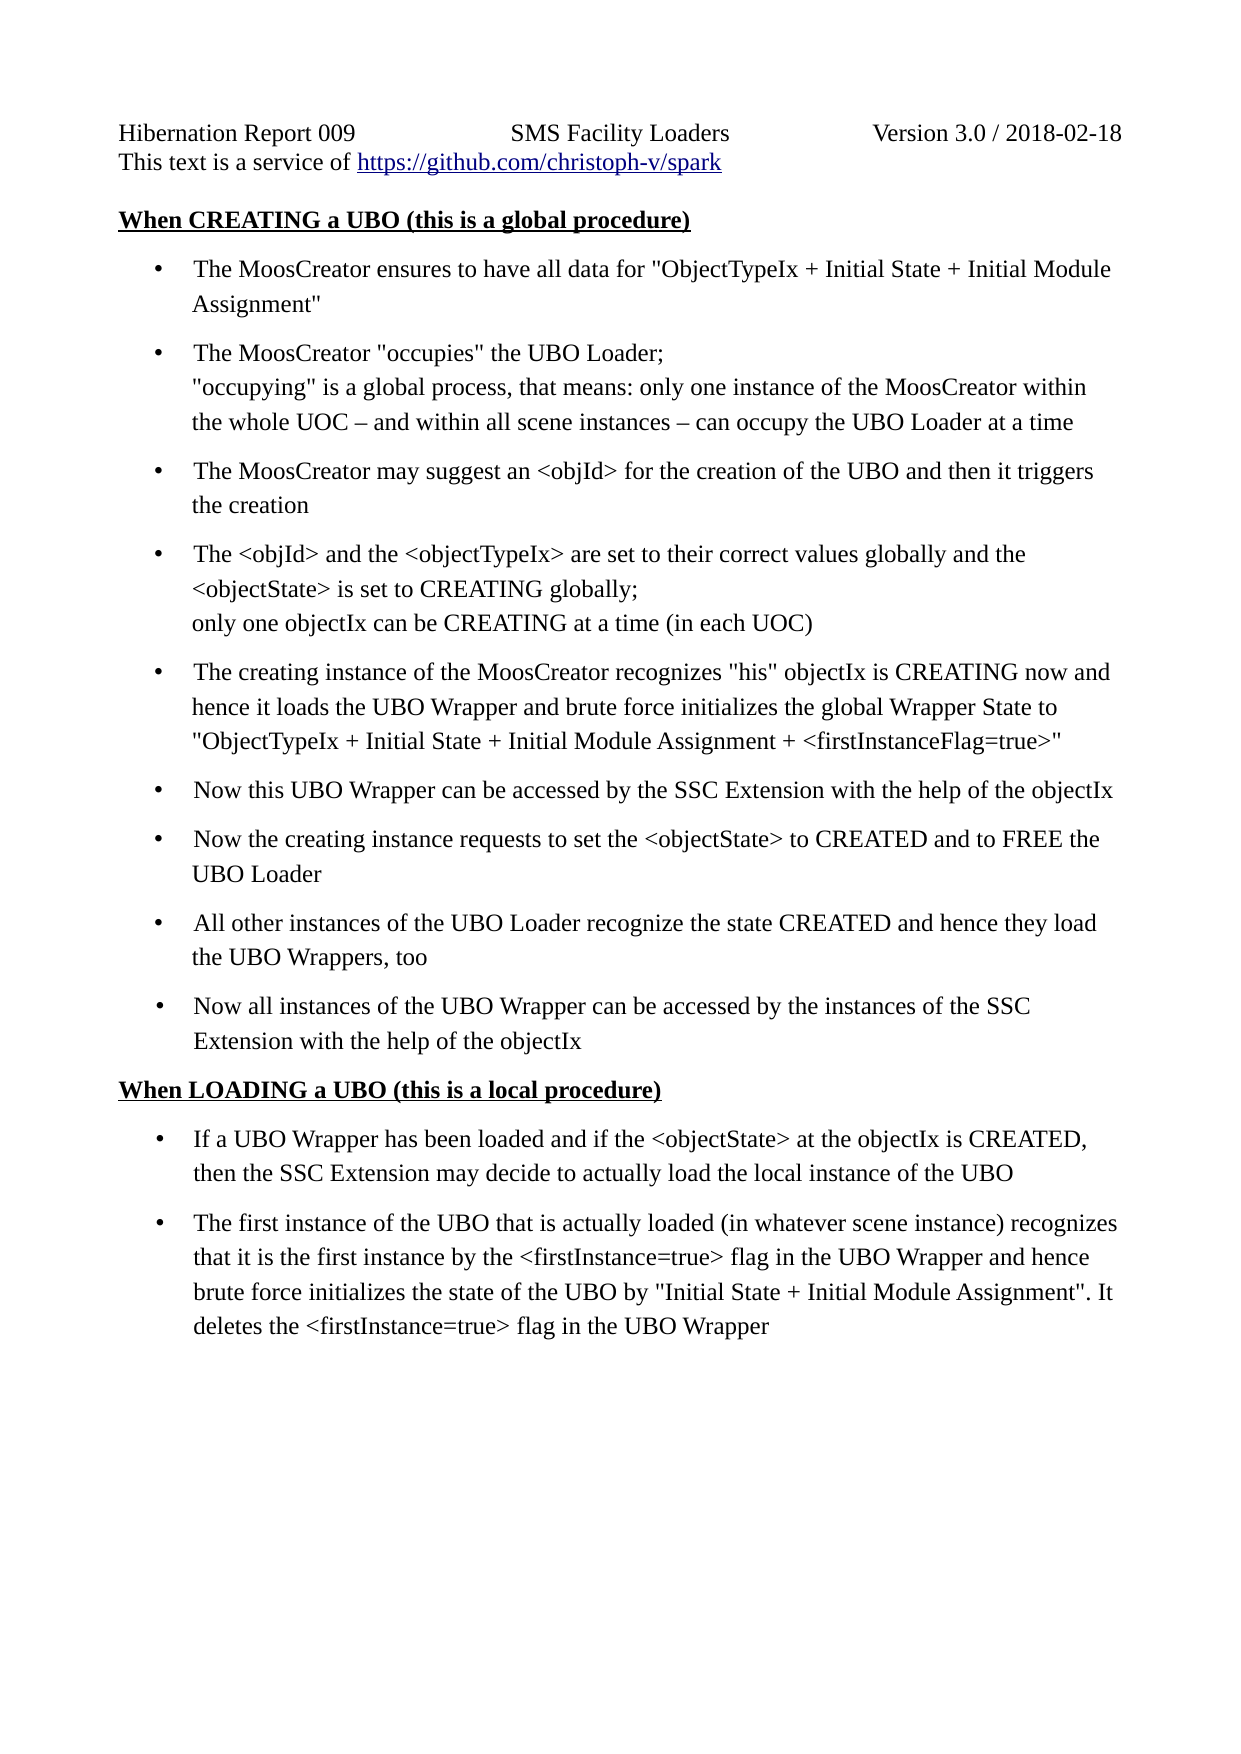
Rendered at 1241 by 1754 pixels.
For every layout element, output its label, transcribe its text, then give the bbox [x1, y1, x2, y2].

text When CREATING a UBO (this is a global procedure) [118, 205, 1122, 234]
list All other instances of the UBO Loader recognize the state CREATED and hence they load the UBO Wrappers, too [154, 908, 1122, 971]
list The MoosCreator may suggest an <objId> for the creation of the UBO and then it triggers the creation [154, 456, 1122, 519]
list The creating instance of the MoosCreator recognizes "his" objectIx is CREATING now and hence it loads the UBO Wrapper and brute force initializes the global Wrapper State to "ObjectTypeIx + Initial State + Initial Module Assignment + <firstInstanceFlag=true>" [154, 657, 1122, 755]
text When LOADING a UBO (this is a local procedure) [118, 1075, 1122, 1104]
list Now the creating instance requests to set the <objectState> to CREATED and to FREE the UBO Loader [154, 824, 1122, 888]
list Now all instances of the UBO Wrapper can be accessed by the instances of the SSC Extension with the help of the objectIx [156, 991, 1122, 1055]
list If a UBO Wrapper has been loaded and if the <objectState> at the objectIx is CREATED, then the SSC Extension may decide to actually load the local instance of the UBO [156, 1124, 1122, 1187]
list Now this UBO Wrapper can be accessed by the SSC Extension with the help of the objectIx [154, 775, 1122, 804]
list The <objId> and the <objectTypeIx> are set to their correct values globally and the <objectState> is set to CREATING globally; only one objectIx can be CREATING at a time (in each UOC) [154, 539, 1122, 637]
list The MoosCreator "occupies" the UBO Loader; "occupying" is a global process, that means: only one instance of the MoosCreator within the whole UOC – and within all scene instances – can occupy the UBO Loader at a time [154, 338, 1122, 435]
list The MoosCreator ensures to have all data for "ObjectTypeIx + Initial State + Initial Module Assignment" [154, 254, 1122, 317]
list The first instance of the UBO that is actually loaded (in whatever scene instance) recognizes that it is the first instance by the <firstInstance=true> flag in the UBO Wrapper and hence brute force initializes the state of the UBO by "Initial State + Initial Module Assignment". It deletes the <firstInstance=true> flag in the UBO Wrapper [156, 1208, 1122, 1340]
